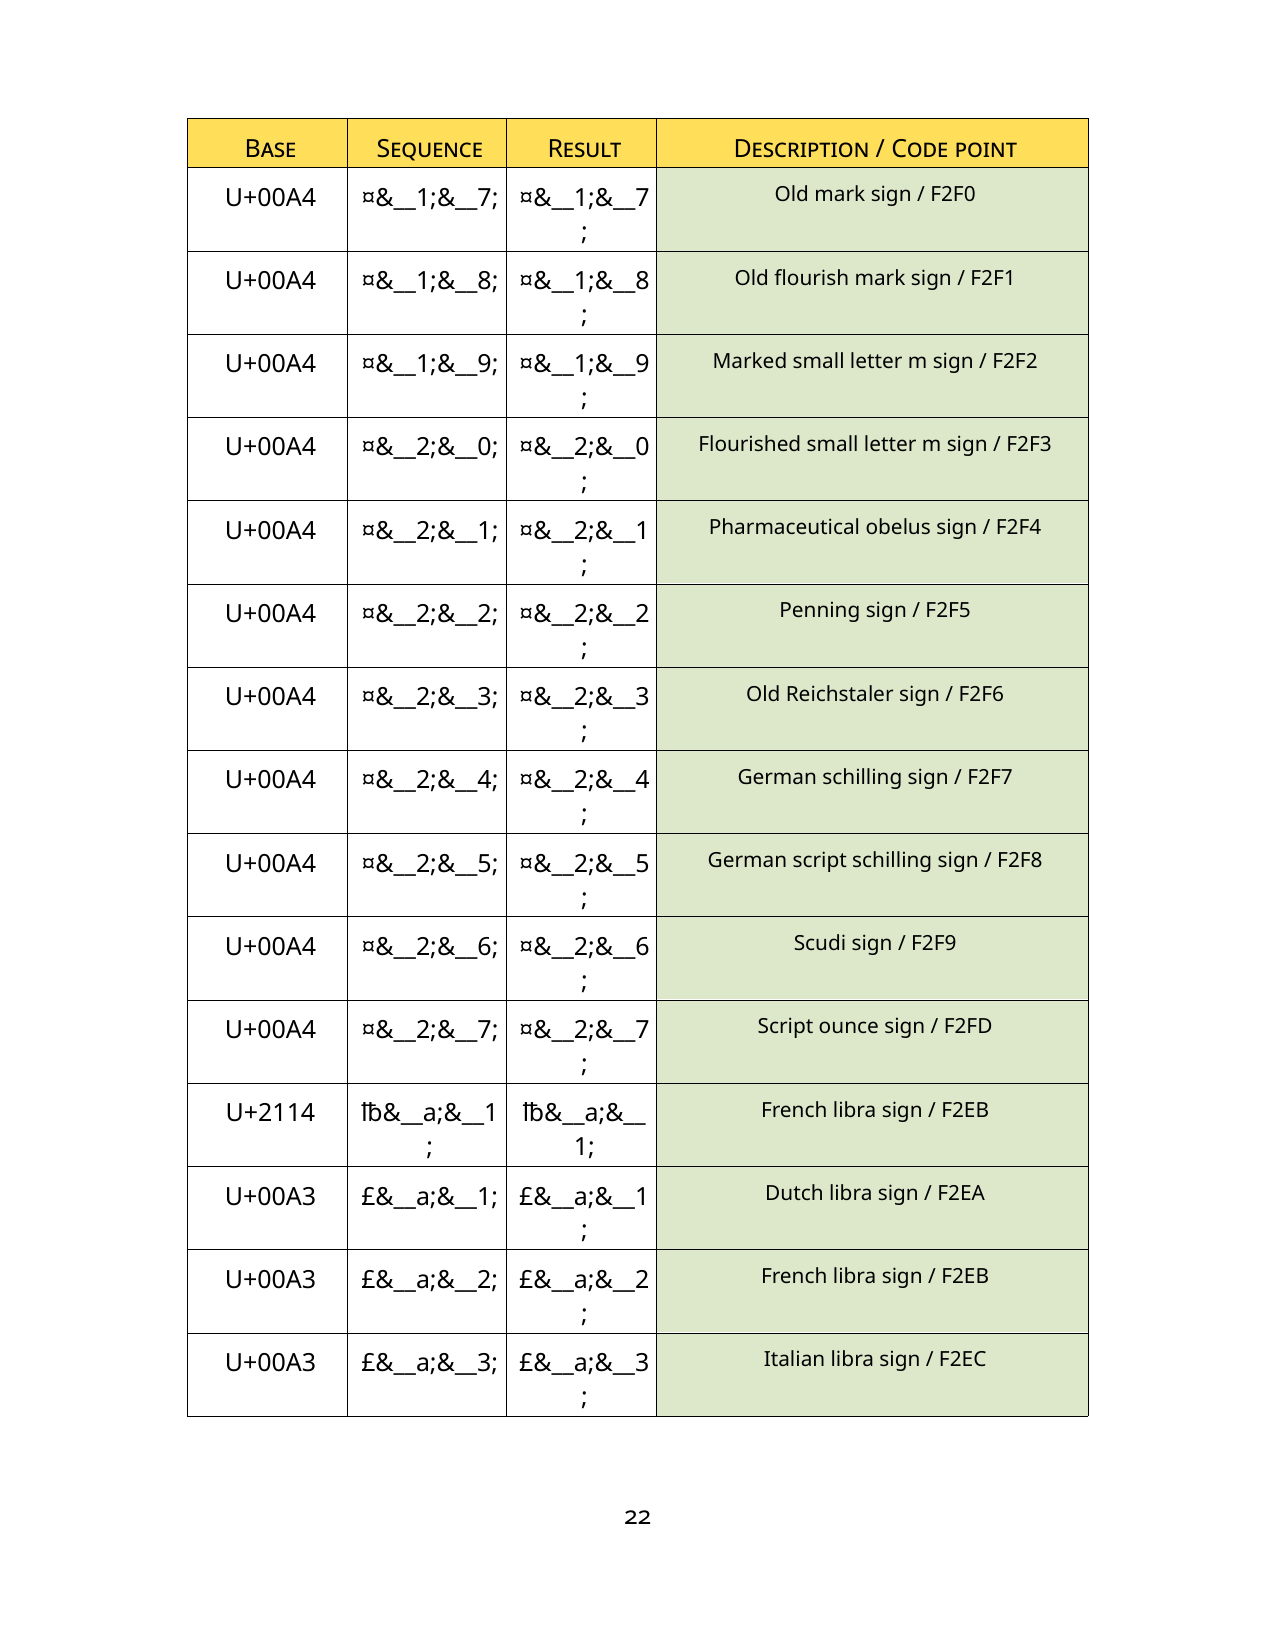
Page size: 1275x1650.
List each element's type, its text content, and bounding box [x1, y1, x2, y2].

table_cell ¤&__1;&__7; [348, 168, 506, 251]
table_cell ¤&__2;&__2; [348, 585, 506, 667]
table_cell U+00A4 [188, 751, 347, 833]
table_cell Marked small letter m sign / F2F2 [657, 335, 1088, 417]
table_cell Dutch libra sign / F2EA [657, 1167, 1088, 1249]
table_cell U+00A3 [188, 1334, 347, 1416]
table_cell Italian libra sign / F2EC [657, 1334, 1088, 1416]
table_cell ¤&__1;&__7; [507, 168, 656, 251]
table_cell U+00A4 [188, 168, 347, 251]
table_cell £&__a;&__3; [348, 1334, 506, 1416]
table_cell ¤&__1;&__8; [507, 252, 656, 334]
table_cell ℔&__a;&__1; [507, 1084, 656, 1166]
table_cell German schilling sign / F2F7 [657, 751, 1088, 833]
table_cell ¤&__2;&__3; [348, 668, 506, 750]
table_cell Old flourish mark sign / F2F1 [657, 252, 1088, 334]
table_cell £&__a;&__1; [348, 1167, 506, 1249]
table_cell ¤&__2;&__1; [348, 501, 506, 583]
table_cell ℔&__a;&__1; [348, 1084, 506, 1166]
table_header Description / Code point [657, 119, 1088, 167]
table_cell U+00A3 [188, 1250, 347, 1332]
table_cell £&__a;&__1; [507, 1167, 656, 1249]
table_cell Script ounce sign / F2FD [657, 1001, 1088, 1083]
table_cell U+00A4 [188, 585, 347, 667]
table_cell U+00A4 [188, 501, 347, 583]
table_cell ¤&__2;&__4; [507, 751, 656, 833]
table_cell U+00A4 [188, 834, 347, 916]
table_cell £&__a;&__2; [348, 1250, 506, 1332]
table_cell French libra sign / F2EB [657, 1250, 1088, 1332]
table_cell ¤&__2;&__4; [348, 751, 506, 833]
table_cell ¤&__2;&__5; [348, 834, 506, 916]
table_header Sequence [348, 119, 506, 167]
table_cell ¤&__2;&__3; [507, 668, 656, 750]
table_cell U+00A3 [188, 1167, 347, 1249]
table_cell Pharmaceutical obelus sign / F2F4 [657, 501, 1088, 583]
table_cell U+00A4 [188, 668, 347, 750]
table_cell ¤&__2;&__6; [507, 917, 656, 999]
table_header Base [188, 119, 347, 167]
table_cell U+00A4 [188, 917, 347, 999]
table_cell U+00A4 [188, 252, 347, 334]
table_cell ¤&__1;&__9; [348, 335, 506, 417]
table_cell U+2114 [188, 1084, 347, 1166]
table_cell ¤&__1;&__8; [348, 252, 506, 334]
table_cell ¤&__2;&__1; [507, 501, 656, 583]
table_cell Old mark sign / F2F0 [657, 168, 1088, 251]
table_header Result [507, 119, 656, 167]
table_cell German script schilling sign / F2F8 [657, 834, 1088, 916]
table_cell £&__a;&__3; [507, 1334, 656, 1416]
table_cell U+00A4 [188, 1001, 347, 1083]
table_cell ¤&__2;&__7; [348, 1001, 506, 1083]
table_cell Scudi sign / F2F9 [657, 917, 1088, 999]
table_cell ¤&__1;&__9; [507, 335, 656, 417]
table_cell ¤&__2;&__0; [507, 418, 656, 500]
table_cell ¤&__2;&__5; [507, 834, 656, 916]
table_cell Flourished small letter m sign / F2F3 [657, 418, 1088, 500]
table_cell Penning sign / F2F5 [657, 585, 1088, 667]
table_cell Old Reichstaler sign / F2F6 [657, 668, 1088, 750]
table_cell French libra sign / F2EB [657, 1084, 1088, 1166]
table_cell ¤&__2;&__6; [348, 917, 506, 999]
table_cell U+00A4 [188, 335, 347, 417]
table_cell ¤&__2;&__7; [507, 1001, 656, 1083]
table_cell ¤&__2;&__0; [348, 418, 506, 500]
table_cell ¤&__2;&__2; [507, 585, 656, 667]
table_cell U+00A4 [188, 418, 347, 500]
table_cell £&__a;&__2; [507, 1250, 656, 1332]
